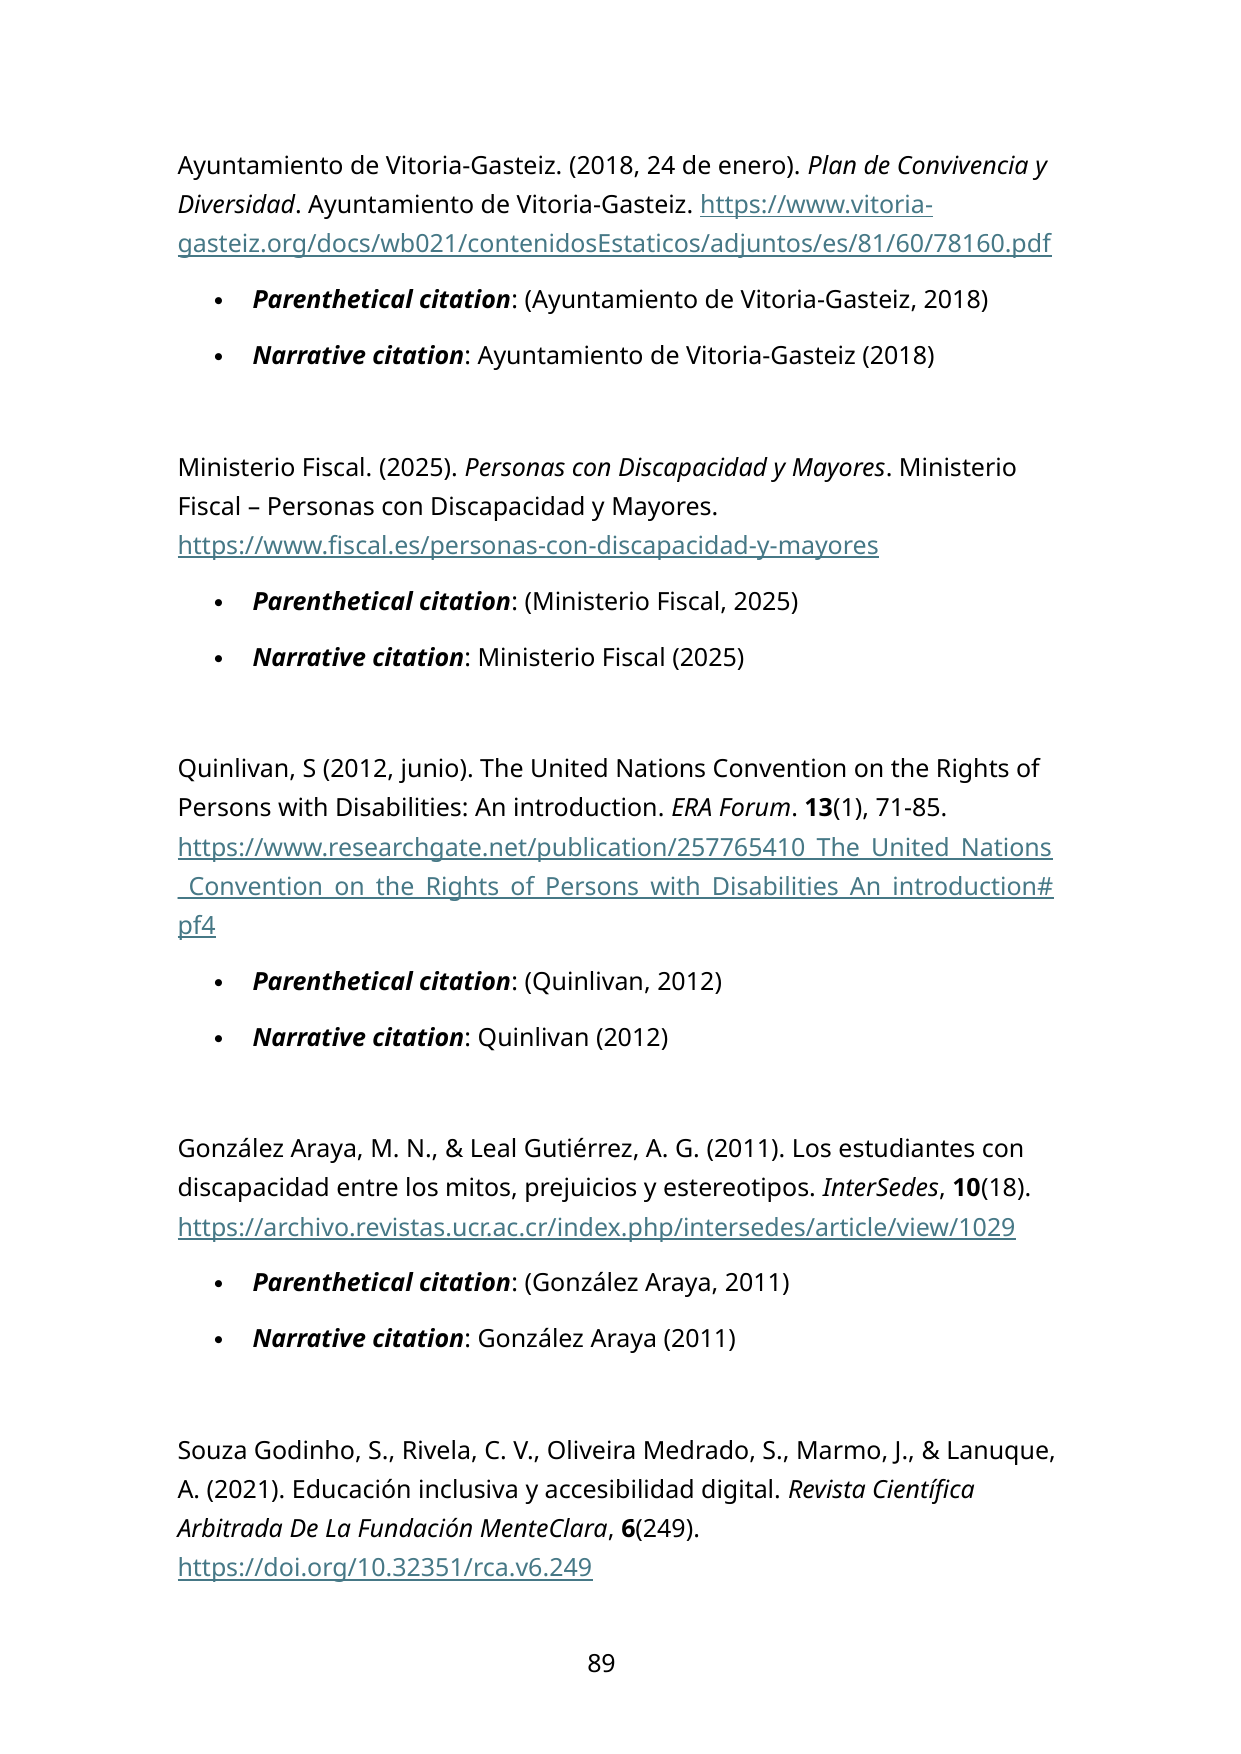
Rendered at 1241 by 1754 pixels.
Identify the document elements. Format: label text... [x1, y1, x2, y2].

list Narrative citation: Ayuntamiento de Vitoria-Gasteiz (2018) [215, 338, 1063, 372]
list Parenthetical citation: (Ministerio Fiscal, 2025) [215, 583, 1063, 617]
text Ayuntamiento de Vitoria-Gasteiz. (2018, 24 de enero). Plan de Convivencia y Diversidad. Ayuntamiento de Vitoria-Gasteiz. https://www.vitoria-gasteiz.org/docs/wb021/contenidosEstaticos/adjuntos/es/81/60/78160.pdf [177, 148, 1063, 260]
list Narrative citation: Ministerio Fiscal (2025) [215, 639, 1063, 673]
list Parenthetical citation: (Ayuntamiento de Vitoria-Gasteiz, 2018) [215, 282, 1063, 316]
list Parenthetical citation: (Quinlivan, 2012) [215, 963, 1063, 997]
text González Araya, M. N., & Leal Gutiérrez, A. G. (2011). Los estudiantes con discapacidad entre los mitos, prejuicios y estereotipos. InterSedes, 10(18). https://archivo.revistas.ucr.ac.cr/index.php/intersedes/article/view/1029 [177, 1131, 1063, 1243]
list Narrative citation: Quinlivan (2012) [215, 1019, 1063, 1053]
text Souza Godinho, S., Rivela, C. V., Oliveira Medrado, S., Marmo, J., & Lanuque, A. (2021). Educación inclusiva y accesibilidad digital. Revista Científica Arbitrada De La Fundación MenteClara, 6(249). https://doi.org/10.32351/rca.v6.249 [177, 1433, 1063, 1584]
list Narrative citation: González Araya (2011) [215, 1321, 1063, 1355]
text Ministerio Fiscal. (2025). Personas con Discapacidad y Mayores. Ministerio Fiscal – Personas con Discapacidad y Mayores. https://www.fiscal.es/personas-con-discapacidad-y-mayores [177, 449, 1063, 562]
list Parenthetical citation: (González Araya, 2011) [215, 1265, 1063, 1299]
text Quinlivan, S (2012, junio). The United Nations Convention on the Rights of Persons with Disabilities: An introduction. ERA Forum. 13(1), 71-85. https://www.researchgate.net/publication/257765410_The_United_Nations_Convention_on_the_Rights_of_Persons_with_Disabilities_An_introduction#pf4 [177, 751, 1063, 942]
